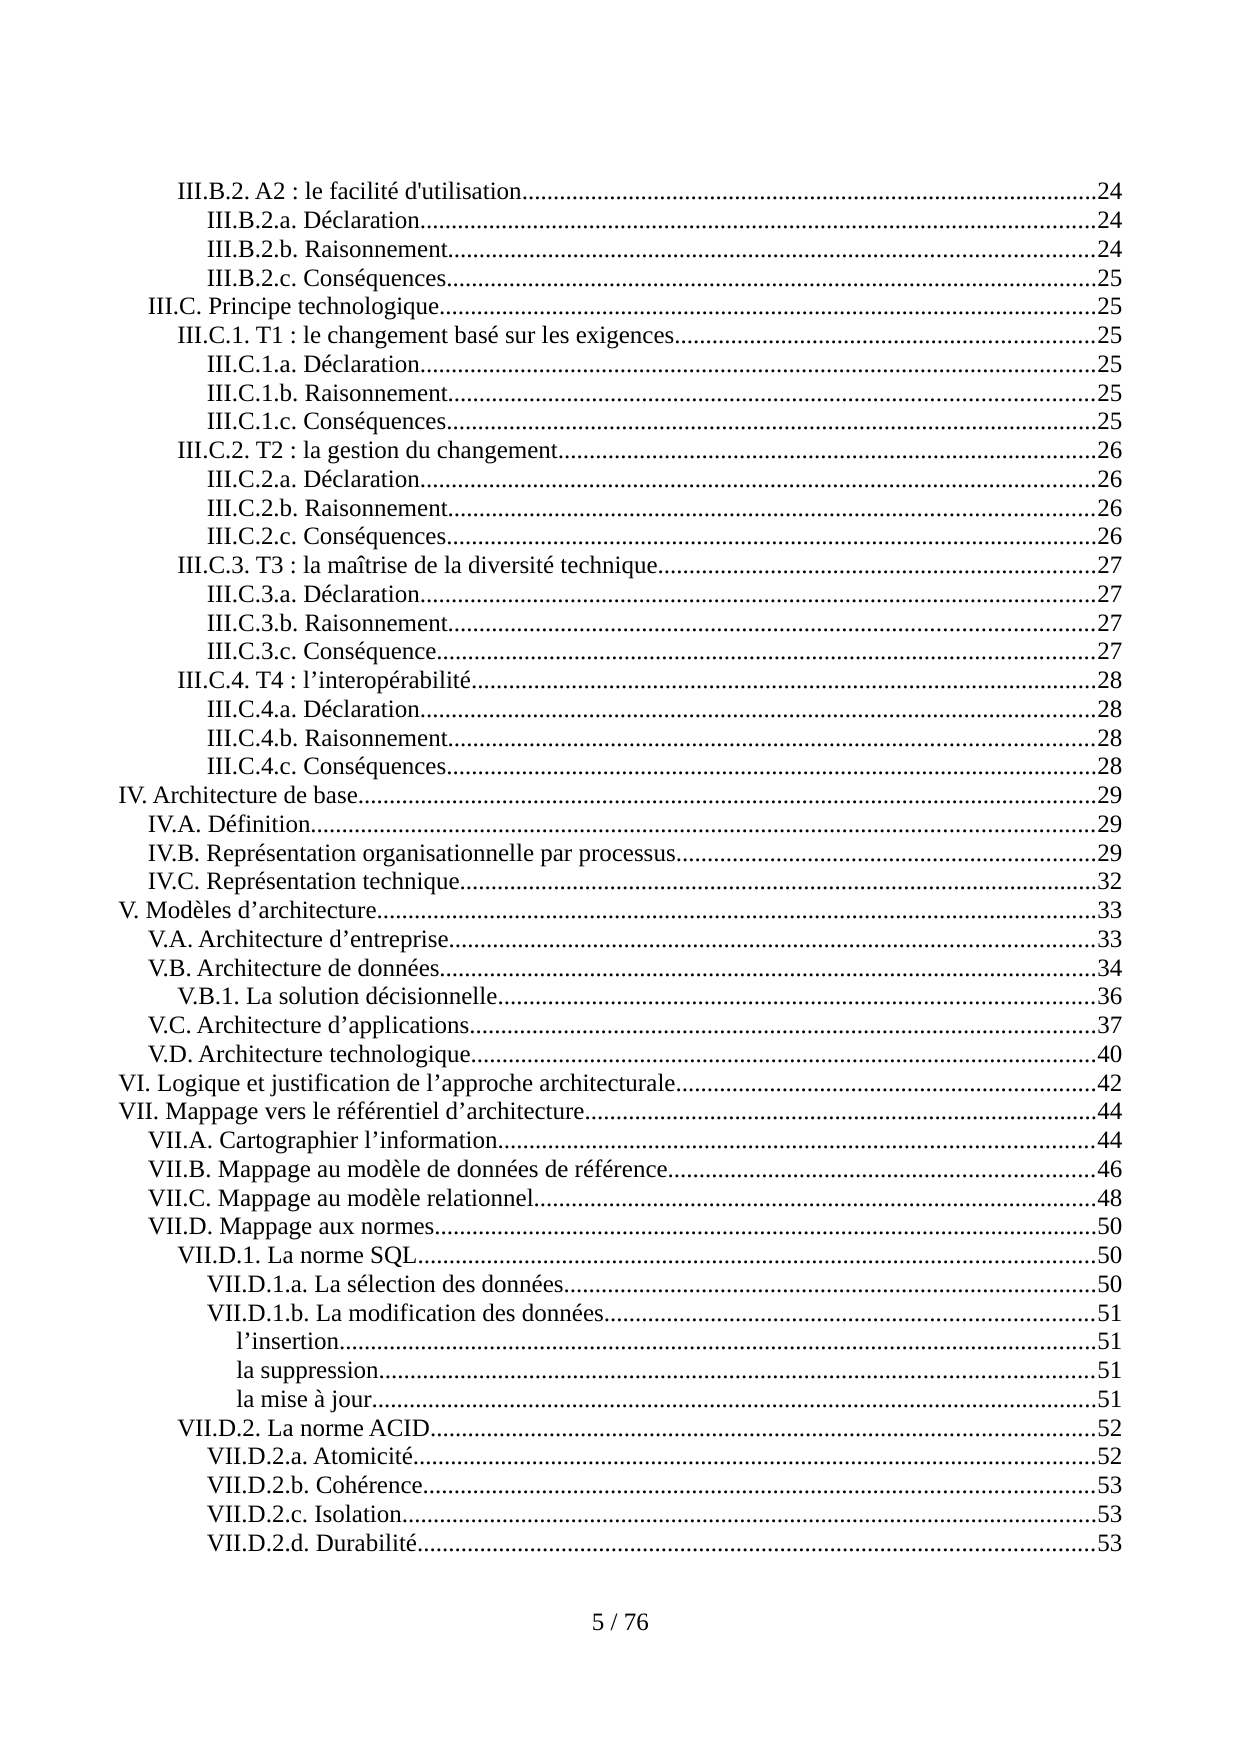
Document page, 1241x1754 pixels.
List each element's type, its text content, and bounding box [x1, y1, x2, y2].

text VII.D.2.c. Isolation 53 [207, 1499, 1122, 1528]
text III.C.4.a. Déclaration 28 [207, 694, 1122, 723]
text VII.D. Mappage aux normes 50 [148, 1211, 1122, 1240]
text VII.D.2. La norme ACID 52 [177, 1413, 1122, 1441]
text III.C.3.a. Déclaration 27 [207, 579, 1122, 608]
text VII.D.2.a. Atomicité 52 [207, 1441, 1122, 1470]
text III.B.2. A2 : le facilité d'utilisation 24 [177, 176, 1122, 205]
text III.C. Principe technologique 25 [148, 291, 1122, 320]
text IV.A. Définition 29 [148, 809, 1122, 838]
text III.C.1. T1 : le changement basé sur les exigences 25 [177, 320, 1122, 349]
text VII.D.2.d. Durabilité 53 [207, 1528, 1122, 1556]
text III.C.2.b. Raisonnement 26 [207, 493, 1122, 521]
text III.C.4.b. Raisonnement 28 [207, 723, 1122, 751]
text V.B.1. La solution décisionnelle 36 [177, 981, 1122, 1010]
text VII.B. Mappage au modèle de données de référence 46 [148, 1154, 1122, 1183]
text III.B.2.a. Déclaration 24 [207, 205, 1122, 234]
text III.C.4. T4 : l’interopérabilité 28 [177, 665, 1122, 694]
text la suppression 51 [236, 1355, 1122, 1384]
text III.C.4.c. Conséquences 28 [207, 751, 1122, 780]
text l’insertion 51 [236, 1326, 1122, 1355]
text VII.D.1.b. La modification des données 51 [207, 1298, 1122, 1326]
text III.C.3.c. Conséquence 27 [207, 636, 1122, 665]
text VII. Mappage vers le référentiel d’architecture 44 [118, 1096, 1122, 1125]
text VII.C. Mappage au modèle relationnel 48 [148, 1183, 1122, 1211]
text III.B.2.b. Raisonnement 24 [207, 234, 1122, 263]
text la mise à jour 51 [236, 1384, 1122, 1413]
text V.C. Architecture d’applications 37 [148, 1010, 1122, 1039]
text III.C.2.c. Conséquences 26 [207, 521, 1122, 550]
text V. Modèles d’architecture 33 [118, 895, 1122, 924]
text V.D. Architecture technologique 40 [148, 1039, 1122, 1068]
text V.A. Architecture d’entreprise 33 [148, 924, 1122, 953]
text VII.D.1. La norme SQL 50 [177, 1240, 1122, 1269]
text VII.D.2.b. Cohérence 53 [207, 1470, 1122, 1499]
text IV.C. Représentation technique 32 [148, 866, 1122, 895]
text VII.A. Cartographier l’information 44 [148, 1125, 1122, 1154]
text IV.B. Représentation organisationnelle par processus 29 [148, 838, 1122, 866]
text VII.D.1.a. La sélection des données 50 [207, 1269, 1122, 1298]
text III.C.1.b. Raisonnement 25 [207, 378, 1122, 406]
text V.B. Architecture de données 34 [148, 953, 1122, 981]
text IV. Architecture de base 29 [118, 780, 1122, 809]
text III.C.2.a. Déclaration 26 [207, 464, 1122, 493]
text III.C.1.c. Conséquences 25 [207, 406, 1122, 435]
text III.C.1.a. Déclaration 25 [207, 349, 1122, 378]
text VI. Logique et justification de l’approche architecturale 42 [118, 1068, 1122, 1096]
text III.B.2.c. Conséquences 25 [207, 263, 1122, 291]
text III.C.3.b. Raisonnement 27 [207, 608, 1122, 636]
text III.C.2. T2 : la gestion du changement 26 [177, 435, 1122, 464]
text III.C.3. T3 : la maîtrise de la diversité technique 27 [177, 550, 1122, 579]
